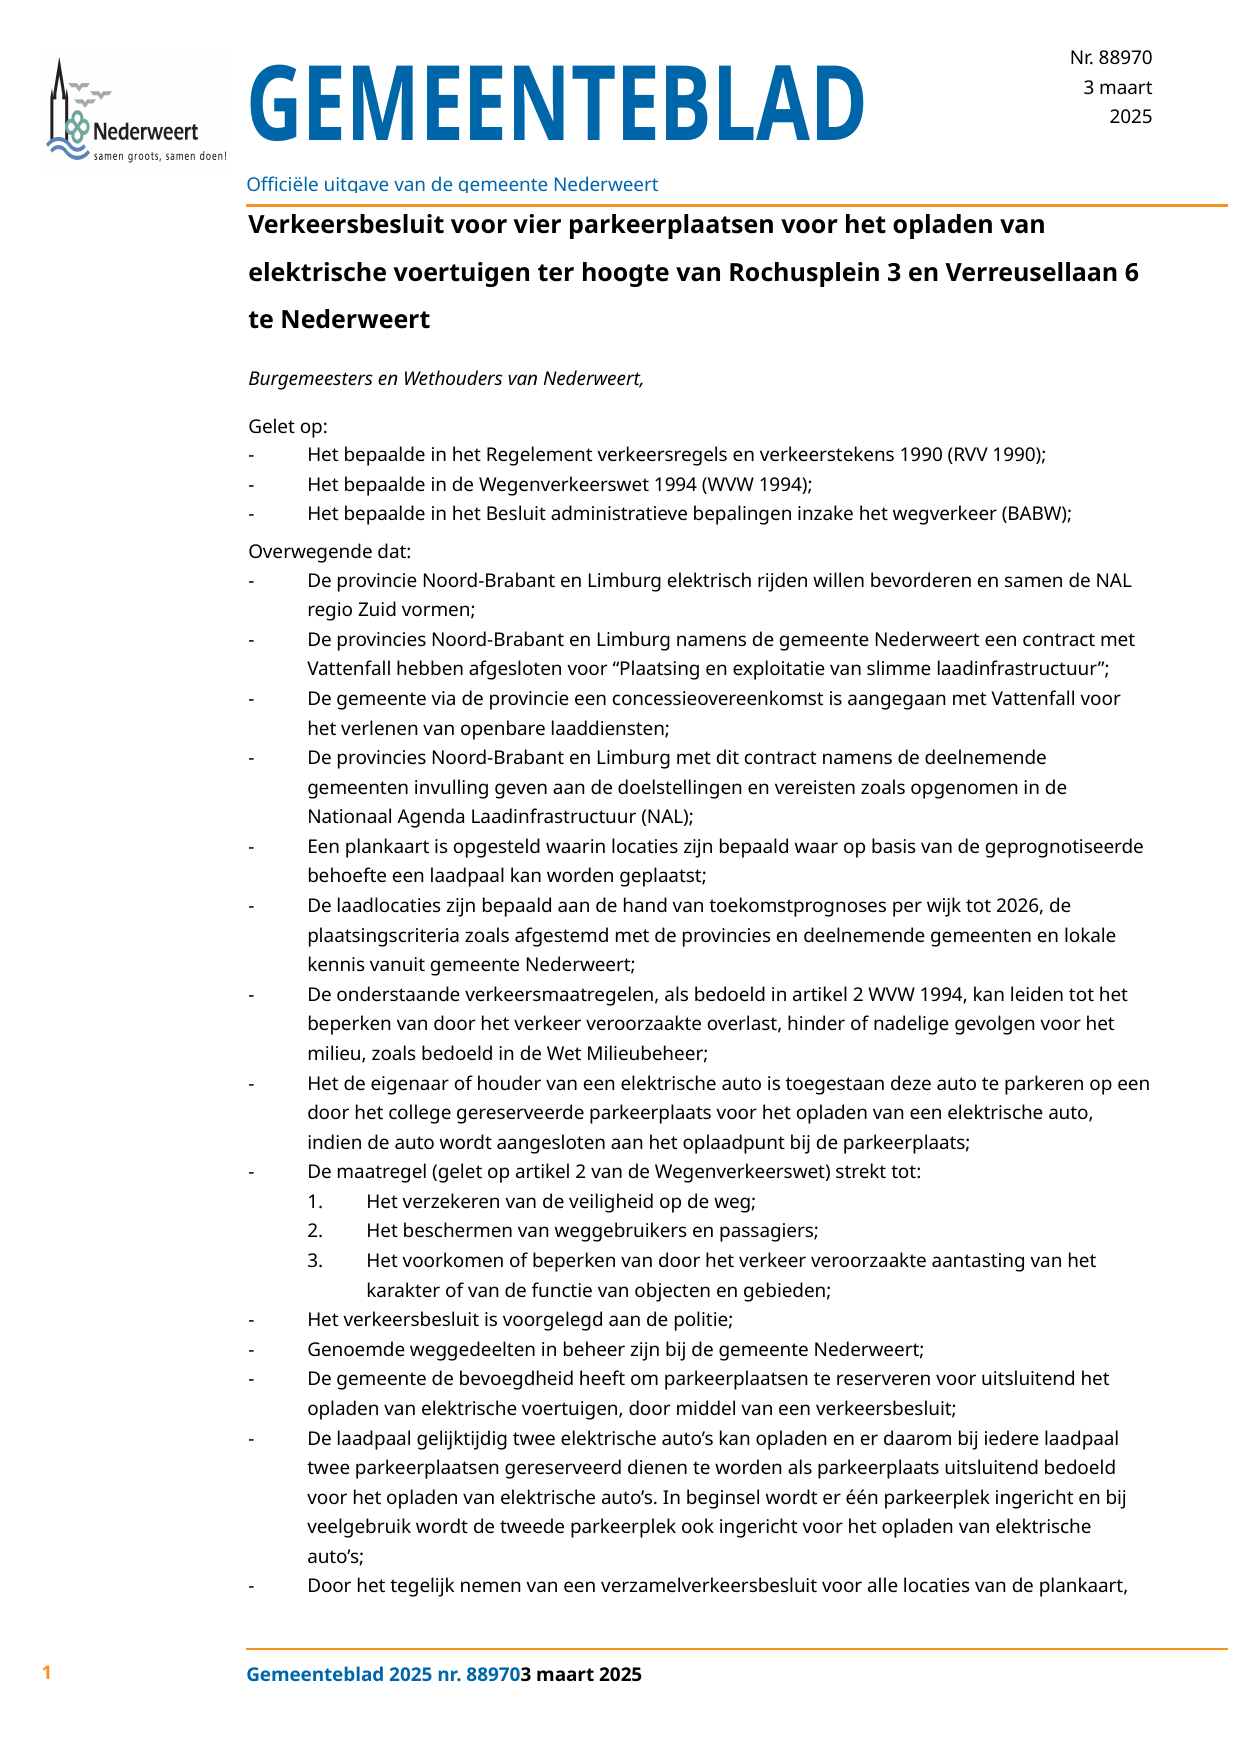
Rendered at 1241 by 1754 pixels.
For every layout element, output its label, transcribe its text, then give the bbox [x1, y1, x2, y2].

list Het voorkomen of beperken van door het verkeer veroorzaakte aantasting van het karakter of van de functie van objecten en gebieden; [307, 1247, 1152, 1303]
text Verkeersbesluit voor vier parkeerplaatsen voor het opladen van elektrische voertuigen ter hoogte van Rochusplein 3 en Verreusellaan 6 te Nederweert [248, 207, 1152, 336]
list Het bepaalde in het Regelement verkeersregels en verkeerstekens 1990 (RVV 1990); [248, 441, 1152, 467]
list Genoemde weggedeelten in beheer zijn bij de gemeente Nederweert; [248, 1336, 1152, 1362]
list De provincie Noord-Brabant en Limburg elektrisch rijden willen bevorderen en samen de NAL regio Zuid vormen; [248, 567, 1152, 622]
list De laadpaal gelijktijdig twee elektrische auto’s kan opladen en er daarom bij iedere laadpaal twee parkeerplaatsen gereserveerd dienen te worden als parkeerplaats uitsluitend bedoeld voor het opladen van elektrische auto’s. In beginsel wordt er één parkeerplek ingericht en bij veelgebruik wordt de tweede parkeerplek ook ingericht voor het opladen van elektrische auto’s; [248, 1425, 1152, 1569]
list Het verzekeren van de veiligheid op de weg; [307, 1188, 1152, 1214]
list Een plankaart is opgesteld waarin locaties zijn bepaald waar op basis van de geprognotiseerde behoefte een laadpaal kan worden geplaatst; [248, 833, 1152, 888]
list De laadlocaties zijn bepaald aan de hand van toekomstprognoses per wijk tot 2026, de plaatsingscriteria zoals afgestemd met de provincies en deelnemende gemeenten en lokale kennis vanuit gemeente Nederweert; [248, 892, 1152, 977]
text Overwegende dat: [248, 538, 1152, 564]
picture [41, 47, 231, 172]
list De provincies Noord-Brabant en Limburg namens de gemeente Nederweert een contract met Vattenfall hebben afgesloten voor “Plaatsing en exploitatie van slimme laadinfrastructuur”; [248, 626, 1152, 681]
list De onderstaande verkeersmaatregelen, als bedoeld in artikel 2 WVW 1994, kan leiden tot het beperken van door het verkeer veroorzaakte overlast, hinder of nadelige gevolgen voor het milieu, zoals bedoeld in de Wet Milieubeheer; [248, 981, 1152, 1066]
list Het beschermen van weggebruikers en passagiers; [307, 1218, 1152, 1243]
text Gelet op: [248, 413, 1152, 439]
list De provincies Noord-Brabant en Limburg met dit contract namens de deelnemende gemeenten invulling geven aan de doelstellingen en vereisten zoals opgenomen in de Nationaal Agenda Laadinfrastructuur (NAL); [248, 744, 1152, 829]
list De gemeente via de provincie een concessieovereenkomst is aangegaan met Vattenfall voor het verlenen van openbare laaddiensten; [248, 685, 1152, 741]
list De maatregel (gelet op artikel 2 van de Wegenverkeerswet) strekt tot: [248, 1158, 1152, 1184]
list Het verkeersbesluit is voorgelegd aan de politie; [248, 1306, 1152, 1332]
text Burgemeesters en Wethouders van Nederweert, [248, 366, 1152, 391]
list Het bepaalde in het Besluit administratieve bepalingen inzake het wegverkeer (BABW); [248, 501, 1152, 526]
list Het de eigenaar of houder van een elektrische auto is toegestaan deze auto te parkeren op een door het college gereserveerde parkeerplaats voor het opladen van een elektrische auto, indien de auto wordt aangesloten aan het oplaadpunt bij de parkeerplaats; [248, 1070, 1152, 1155]
list Door het tegelijk nemen van een verzamelverkeersbesluit voor alle locaties van de plankaart, [248, 1573, 1152, 1598]
list De gemeente de bevoegdheid heeft om parkeerplaatsen te reserveren voor uitsluitend het opladen van elektrische voertuigen, door middel van een verkeersbesluit; [248, 1366, 1152, 1421]
list Het bepaalde in de Wegenverkeerswet 1994 (WVW 1994); [248, 471, 1152, 497]
